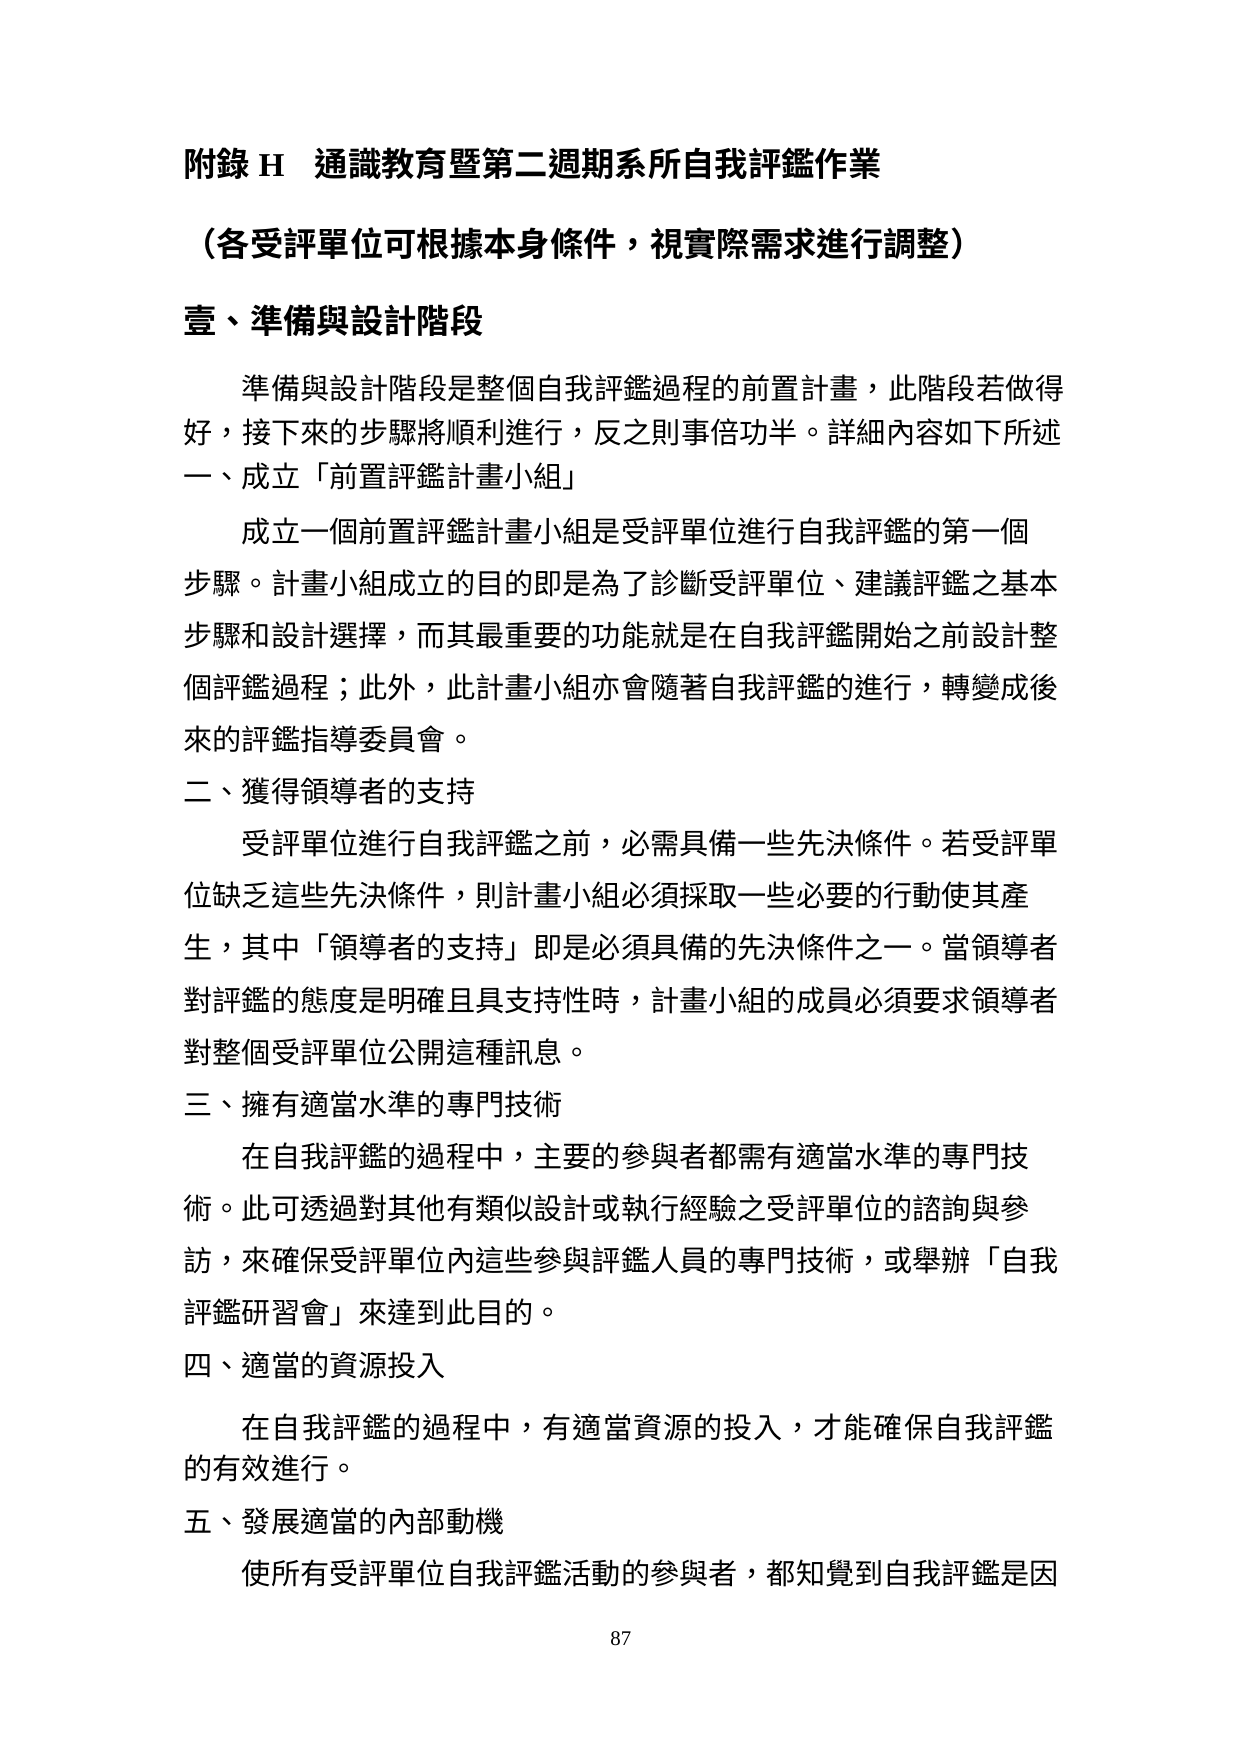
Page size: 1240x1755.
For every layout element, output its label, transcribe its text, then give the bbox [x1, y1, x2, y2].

text 在自我評鑑的過程中，主要的參與者都需有適當水準的專門技 [242, 1139, 1089, 1174]
text 二、獲得領導者的支持 [183, 774, 1089, 809]
text 成立一個前置評鑑計畫小組是受評單位進行自我評鑑的第一個 [242, 514, 1089, 549]
text （各受評單位可根據本身條件，視實際需求進行調整） [183, 224, 1089, 264]
text 步驟。計畫小組成立的目的即是為了診斷受評單位、建議評鑑之基本 [183, 566, 1089, 601]
text 四、適當的資源投入 [183, 1348, 1089, 1383]
text 訪，來確保受評單位內這些參與評鑑人員的專門技術，或舉辦「自我 [183, 1244, 1089, 1279]
text 五、發展適當的內部動機 [183, 1504, 1089, 1539]
text 使所有受評單位自我評鑑活動的參與者，都知覺到自我評鑑是因 [242, 1556, 1089, 1591]
text 個評鑑過程；此外，此計畫小組亦會隨著自我評鑑的進行，轉變成後 [183, 670, 1089, 705]
text 準備與設計階段是整個自我評鑑過程的前置計畫，此階段若做得好，接下來的步驟將順利進行，反之則事倍功半。詳細內容如下所述：一、成立「前置評鑑計畫小組」 [183, 364, 1064, 497]
text 評鑑研習會」來達到此目的。 [183, 1296, 1089, 1331]
text 來的評鑑指導委員會。 [183, 723, 1089, 758]
text 生，其中「領導者的支持」即是必須具備的先決條件之一。當領導者 [183, 931, 1089, 966]
text 術。此可透過對其他有類似設計或執行經驗之受評單位的諮詢與參 [183, 1192, 1089, 1227]
text 在自我評鑑的過程中，有適當資源的投入，才能確保自我評鑑的有效進行。 [183, 1406, 1056, 1487]
text 位缺乏這些先決條件，則計畫小組必須採取一些必要的行動使其產 [183, 879, 1089, 914]
text 步驟和設計選擇，而其最重要的功能就是在自我評鑑開始之前設計整 [183, 618, 1089, 653]
text 87 [150, 1626, 1091, 1650]
text 對整個受評單位公開這種訊息。 [183, 1035, 1089, 1070]
text 對評鑑的態度是明確且具支持性時，計畫小組的成員必須要求領導者 [183, 983, 1089, 1018]
text 三、擁有適當水準的專門技術 [183, 1087, 1089, 1122]
text 壹、準備與設計階段 [183, 301, 1089, 341]
text 附錄 H 通識教育暨第二週期系所自我評鑑作業 [183, 138, 1089, 186]
text 受評單位進行自我評鑑之前，必需具備一些先決條件。若受評單 [242, 827, 1089, 862]
